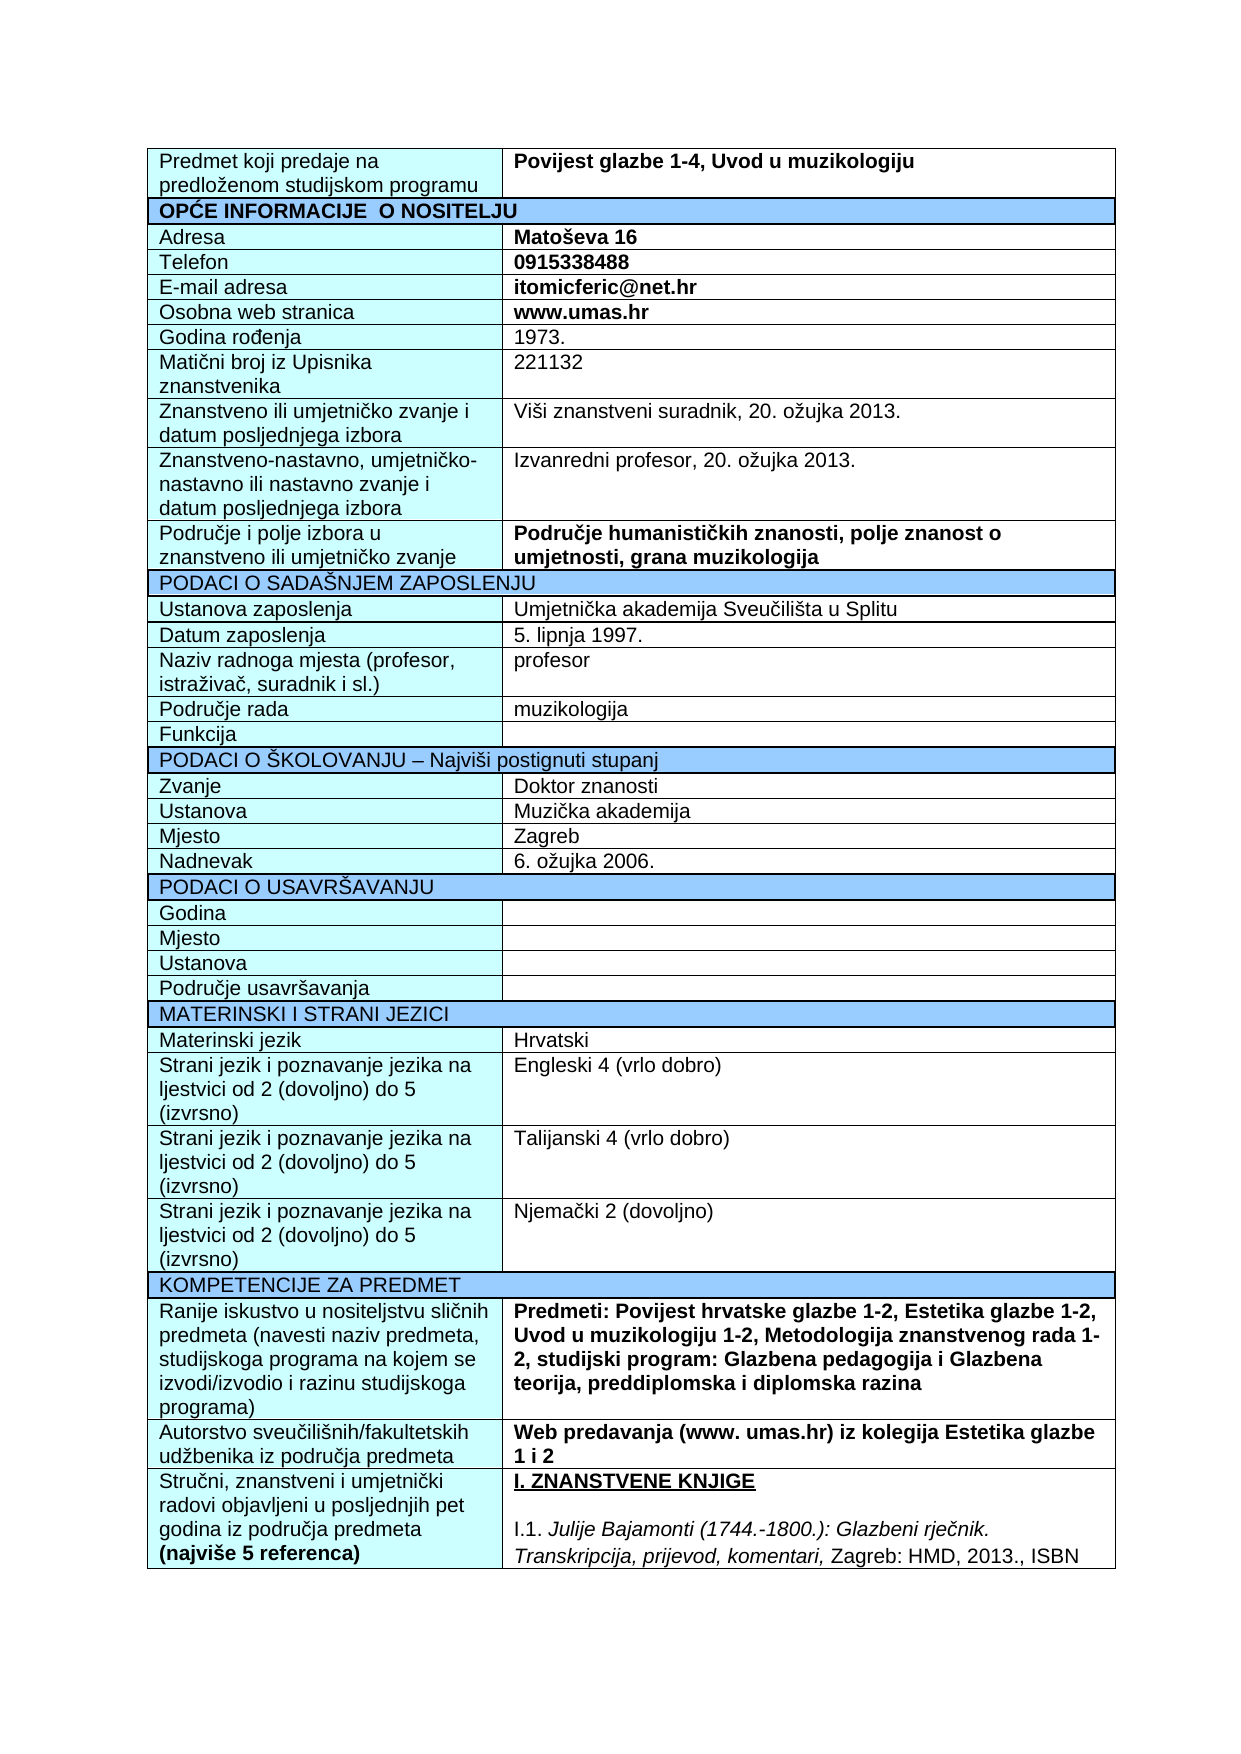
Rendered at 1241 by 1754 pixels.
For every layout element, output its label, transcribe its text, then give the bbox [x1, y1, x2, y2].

table_cell PODACI O ŠKOLOVANJU – Najviši postignuti stupanj [149, 748, 1114, 772]
table_cell Matični broj iz Upisnika znanstvenika [148, 350, 502, 398]
table_cell 221132 [503, 350, 1115, 398]
table_cell Zvanje [148, 774, 502, 798]
table_cell Talijanski 4 (vrlo dobro) [503, 1126, 1115, 1198]
table_cell E-mail adresa [148, 275, 502, 299]
table_cell [503, 951, 1115, 975]
table_cell Znanstveno ili umjetničko zvanje i datum posljednjega izbora [148, 399, 502, 447]
table_cell Telefon [148, 250, 502, 274]
table_cell Ranije iskustvo u nositeljstvu sličnih predmeta (navesti naziv predmeta, studijskoga programa na kojem se izvodi/izvodio i razinu studijskoga programa) [148, 1299, 502, 1418]
table_cell Zagreb [503, 824, 1115, 848]
table_cell Naziv radnoga mjesta (profesor, istraživač, suradnik i sl.) [148, 648, 502, 696]
table_cell Engleski 4 (vrlo dobro) [503, 1053, 1115, 1125]
table_cell Strani jezik i poznavanje jezika na ljestvici od 2 (dovoljno) do 5 (izvrsno) [148, 1199, 502, 1271]
table_cell Autorstvo sveučilišnih/fakultetskih udžbenika iz područja predmeta [148, 1420, 502, 1467]
table_cell Mjesto [148, 926, 502, 950]
table_cell Područje rada [148, 697, 502, 721]
table_cell Materinski jezik [148, 1028, 502, 1052]
table_cell Osobna web stranica [148, 300, 502, 324]
table_cell Adresa [148, 225, 502, 249]
table_cell MATERINSKI I STRANI JEZICI [149, 1002, 1114, 1026]
table_cell Doktor znanosti [503, 774, 1115, 798]
table_cell Povijest glazbe 1-4, Uvod u muzikologiju [503, 149, 1115, 197]
table_cell KOMPETENCIJE ZA PREDMET [149, 1273, 1114, 1297]
table_cell Područje humanističkih znanosti, polje znanost o umjetnosti, grana muzikologija [503, 521, 1115, 568]
table_cell Predmeti: Povijest hrvatske glazbe 1-2, Estetika glazbe 1-2, Uvod u muzikologiju 1-2, Metodologija znanstvenog rada 1-2, studijski program: Glazbena pedagogija i Glazbena teorija, preddiplomska i diplomska razina [503, 1299, 1115, 1418]
table_cell Znanstveno-nastavno, umjetničko-nastavno ili nastavno zvanje i datum posljednjega izbora [148, 448, 502, 519]
table_cell I. ZNANSTVENE KNJIGE I.1. Julije Bajamonti (1744.-1800.): Glazbeni rječnik. Transkripcija, prijevod, komentari, Zagreb: HMD, 2013., ISBN [503, 1469, 1115, 1568]
table_cell muzikologija [503, 697, 1115, 721]
table_cell Godina rođenja [148, 325, 502, 349]
table_cell Predmet koji predaje na predloženom studijskom programu [148, 149, 502, 197]
table_cell Muzička akademija [503, 799, 1115, 823]
table_cell Područje i polje izbora u znanstveno ili umjetničko zvanje [148, 521, 502, 568]
table_cell Godina [148, 901, 502, 925]
table_cell OPĆE INFORMACIJE O NOSITELJU [149, 199, 1114, 223]
table_cell Web predavanja (www. umas.hr) iz kolegija Estetika glazbe 1 i 2 [503, 1420, 1115, 1467]
table_cell Funkcija [148, 722, 502, 746]
table_cell Njemački 2 (dovoljno) [503, 1199, 1115, 1271]
table_cell itomicferic@net.hr [503, 275, 1115, 299]
table_cell [503, 722, 1115, 746]
table_cell Nadnevak [148, 849, 502, 873]
table_cell Stručni, znanstveni i umjetnički radovi objavljeni u posljednjih pet godina iz područja predmeta (najviše 5 referenca) [148, 1469, 502, 1568]
table_cell Datum zaposlenja [148, 623, 502, 647]
table_cell 1973. [503, 325, 1115, 349]
table_cell [503, 926, 1115, 950]
table_cell profesor [503, 648, 1115, 696]
table_cell Područje usavršavanja [148, 976, 502, 1000]
table_cell Strani jezik i poznavanje jezika na ljestvici od 2 (dovoljno) do 5 (izvrsno) [148, 1053, 502, 1125]
table_cell 6. ožujka 2006. [503, 849, 1115, 873]
table_cell Ustanova [148, 799, 502, 823]
table_cell Izvanredni profesor, 20. ožujka 2013. [503, 448, 1115, 519]
table_cell Mjesto [148, 824, 502, 848]
table_cell 5. lipnja 1997. [503, 623, 1115, 647]
table_cell PODACI O SADAŠNJEM ZAPOSLENJU [149, 571, 1114, 594]
table_cell [503, 901, 1115, 925]
table_cell Strani jezik i poznavanje jezika na ljestvici od 2 (dovoljno) do 5 (izvrsno) [148, 1126, 502, 1198]
table_cell 0915338488 [503, 250, 1115, 274]
table_cell PODACI O USAVRŠAVANJU [149, 875, 1114, 899]
table_cell Ustanova zaposlenja [148, 597, 502, 621]
table_cell www.umas.hr [503, 300, 1115, 324]
table_cell [503, 976, 1115, 1000]
table_cell Hrvatski [503, 1028, 1115, 1052]
table_cell Matoševa 16 [503, 225, 1115, 249]
table_cell Ustanova [148, 951, 502, 975]
table_cell Umjetnička akademija Sveučilišta u Splitu [503, 597, 1115, 621]
table_cell Viši znanstveni suradnik, 20. ožujka 2013. [503, 399, 1115, 447]
